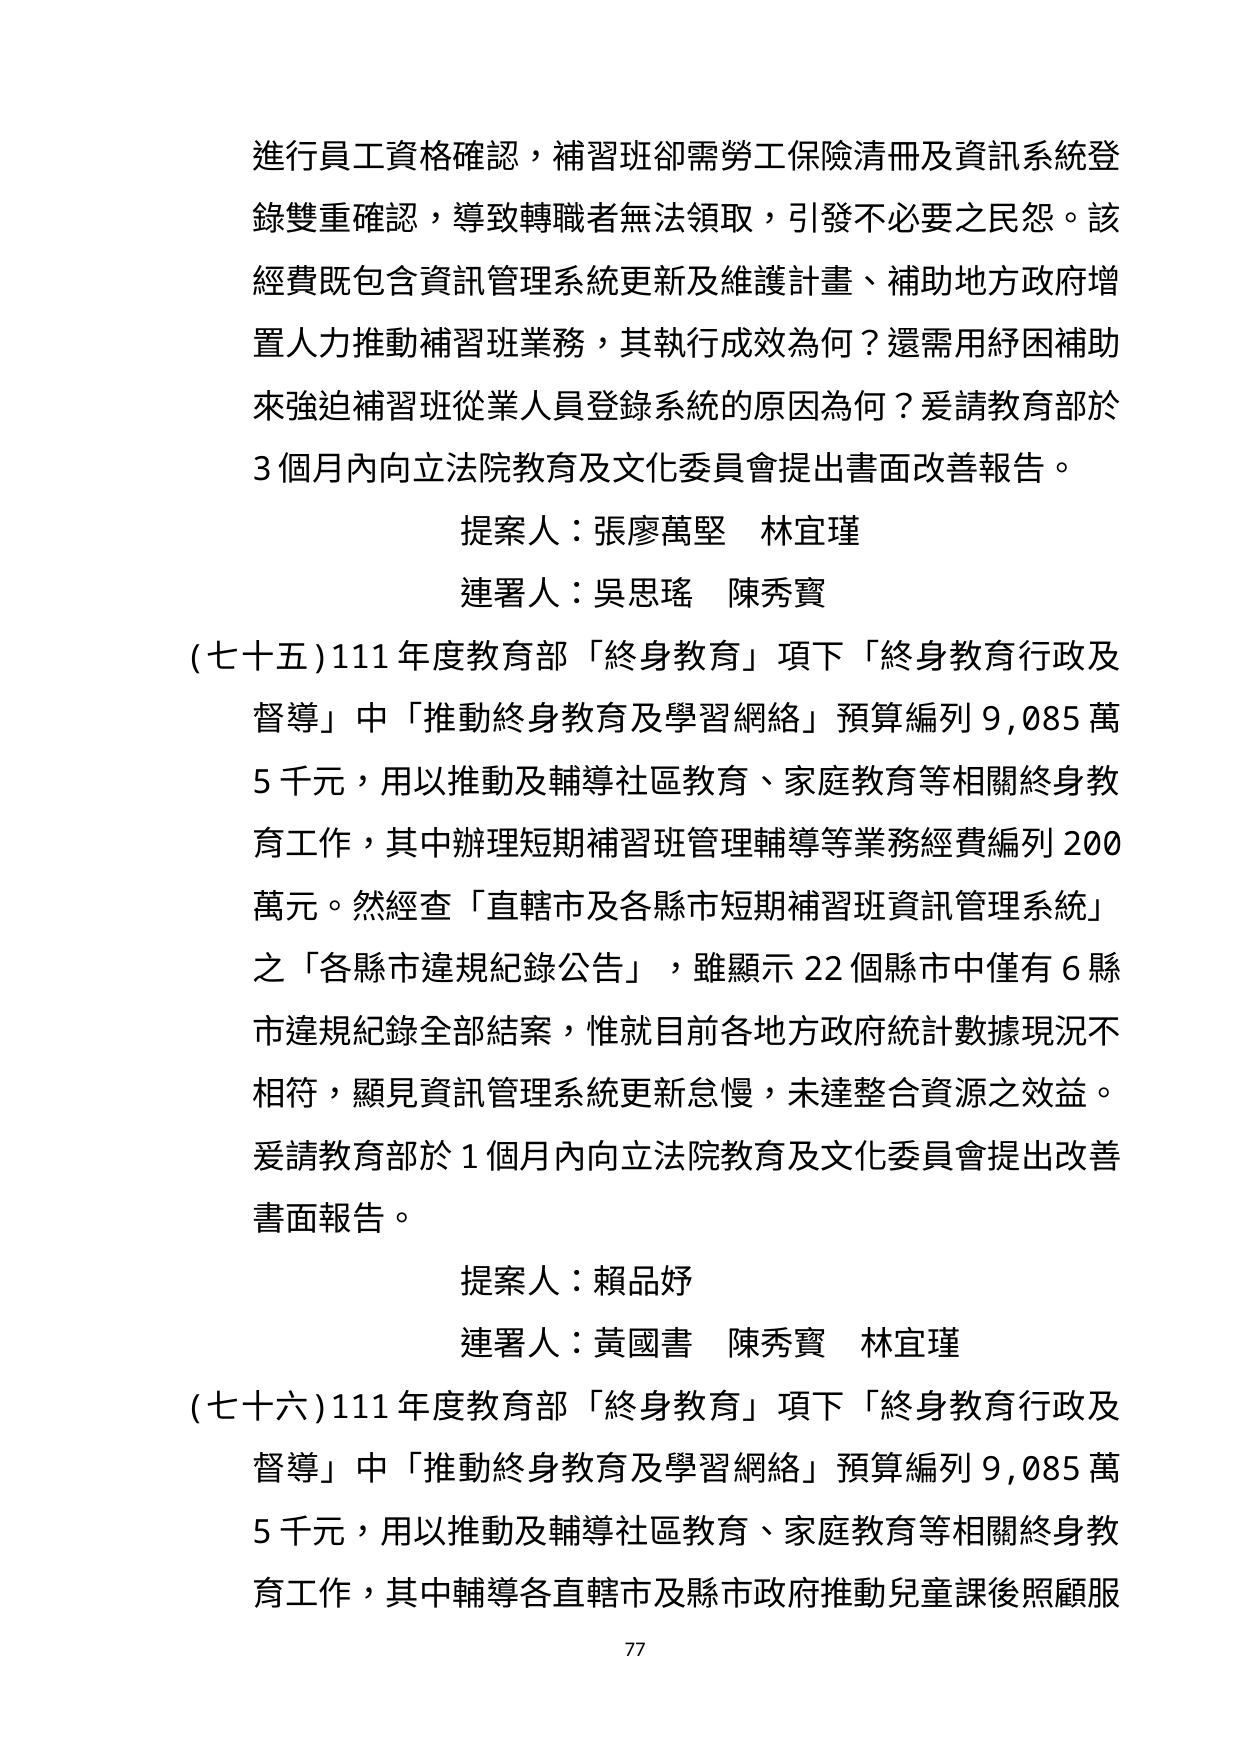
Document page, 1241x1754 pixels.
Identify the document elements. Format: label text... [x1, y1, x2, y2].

text 連署人：吳思瑤 陳秀寳 [460, 550, 1122, 612]
text 提案人：賴品妤 [460, 1237, 1122, 1300]
text (七十五)111年度教育部「終身教育」項下「終身教育行政及督導」中「推動終身教育及學習網絡」預算編列9,085萬5千元，用以推動及輔導社區教育、家庭教育等相關終身教育工作，其中辦理短期補習班管理輔導等業務經費編列200萬元。然經查「直轄市及各縣市短期補習班資訊管理系統」之「各縣市違規紀錄公告」，雖顯示22個縣市中僅有6縣市違規紀錄全部結案，惟就目前各地方政府統計數據現況不相符，顯見資訊管理系統更新怠慢，未達整合資源之效益。爰請教育部於1個月內向立法院教育及文化委員會提出改善書面報告。 [185, 612, 1122, 1237]
text 連署人：黃國書 陳秀寳 林宜瑾 [460, 1300, 1122, 1362]
text (七十六)111年度教育部「終身教育」項下「終身教育行政及督導」中「推動終身教育及學習網絡」預算編列9,085萬5千元，用以推動及輔導社區教育、家庭教育等相關終身教育工作，其中輔導各直轄市及縣市政府推動兒童課後照顧服 [185, 1362, 1122, 1612]
text 進行員工資格確認，補習班卻需勞工保險清冊及資訊系統登錄雙重確認，導致轉職者無法領取，引發不必要之民怨。該經費既包含資訊管理系統更新及維護計畫、補助地方政府增置人力推動補習班業務，其執行成效為何？還需用紓困補助來強迫補習班從業人員登錄系統的原因為何？爰請教育部於3個月內向立法院教育及文化委員會提出書面改善報告。 [185, 112, 1122, 487]
text 提案人：張廖萬堅 林宜瑾 [460, 487, 1122, 550]
